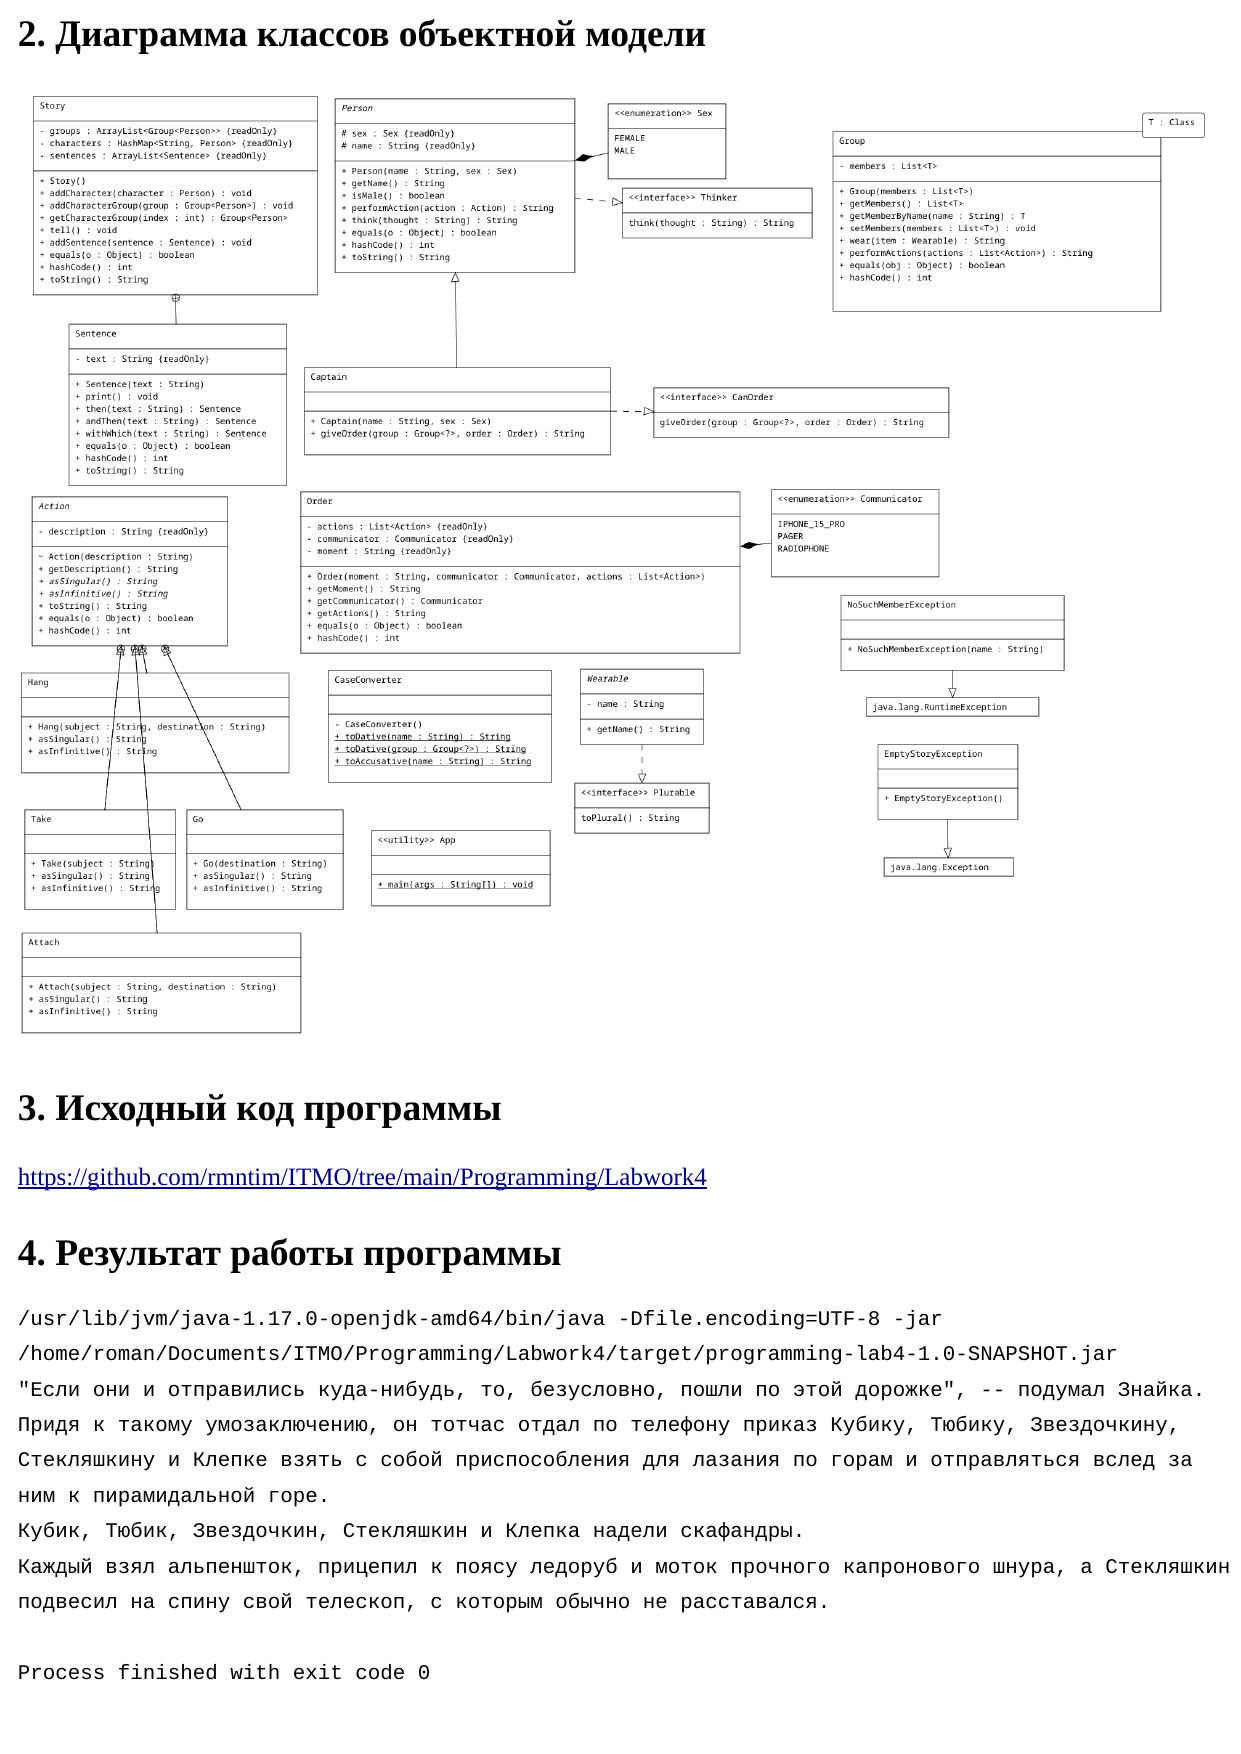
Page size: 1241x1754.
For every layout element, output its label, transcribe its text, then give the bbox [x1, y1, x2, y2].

picture [17, 88, 1232, 1046]
text "Если они и отправились куда-нибудь, то, безусловно, пошли по этой дорожке", -- подумал Знайка. [18, 1379, 1231, 1402]
text Process finished with exit code 0 [18, 1662, 1231, 1686]
subtitle 4. Результат работы программы [18, 1231, 1231, 1274]
subtitle 3. Исходный код программы [18, 1085, 1231, 1128]
subtitle 2. Диаграмма классов объектной модели [18, 12, 1231, 55]
text /usr/lib/jvm/java-1.17.0-openjdk-amd64/bin/java -Dfile.encoding=UTF-8 -jar /home/roman/Documents/ITMO/Programming/Labwork4/target/programming-lab4-1.0-SNAPSHOT.jar [18, 1308, 1231, 1367]
text https://github.com/rmntim/ITMO/tree/main/Programming/Labwork4 [18, 1162, 1231, 1191]
text Каждый взял альпеншток, прицепил к поясу ледоруб и моток прочного капронового шнура, а Стекляшкин подвесил на спину свой телескоп, с которым обычно не расставался. [18, 1556, 1231, 1615]
text Придя к такому умозаключению, он тотчас отдал по телефону приказ Кубику, Тюбику, Звездочкину, Стекляшкину и Клепке взять с собой приспособления для лазания по горам и отправляться вслед за ним к пирамидальной горе. [18, 1414, 1231, 1508]
text Кубик, Тюбик, Звездочкин, Стекляшкин и Клепка надели скафандры. [18, 1520, 1231, 1544]
